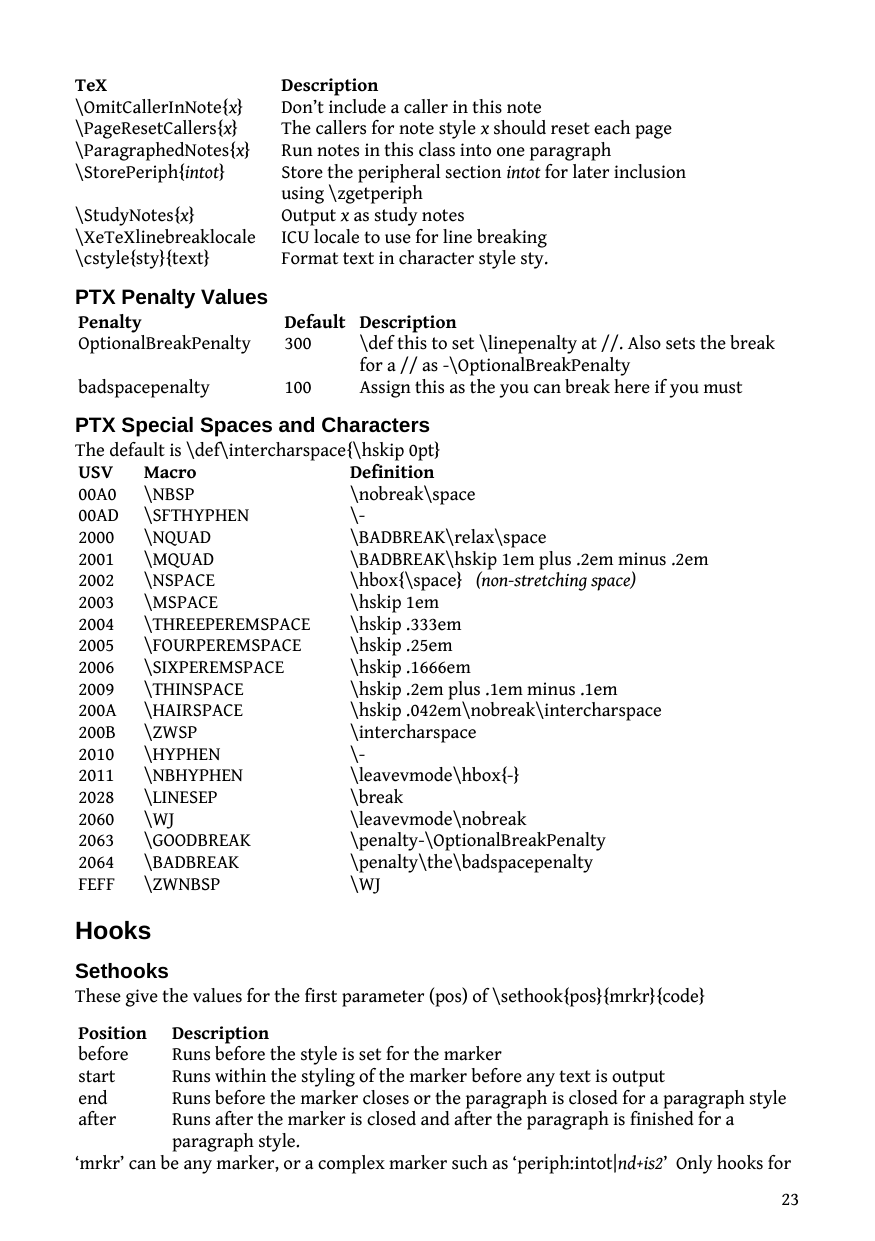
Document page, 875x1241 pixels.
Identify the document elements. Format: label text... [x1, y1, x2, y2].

table_cell \LINESEP [141, 787, 347, 808]
table_cell \break [347, 787, 807, 808]
table_header Position [75, 1023, 169, 1044]
table_cell 2001 [75, 549, 141, 570]
table_cell \SFTHYPHEN [141, 505, 347, 527]
table_cell \hskip .042em\nobreak\intercharspace [347, 700, 807, 722]
table_cell \BADBREAK\relax\space [347, 527, 807, 548]
table_cell 2028 [75, 787, 141, 808]
table_cell ICU locale to use for line breaking [281, 227, 796, 248]
table_cell Runs before the marker closes or the paragraph is closed for a paragraph style [169, 1088, 807, 1109]
table_cell FEFF [75, 874, 141, 895]
table_cell \HAIRSPACE [141, 700, 347, 722]
table_cell \hskip .1666em [347, 657, 807, 678]
table_cell \hbox{\space} (non-stretching space) [347, 570, 807, 592]
table_cell 2064 [75, 852, 141, 873]
table_cell \MQUAD [141, 549, 347, 570]
table_cell \penalty-\OptionalBreakPenalty [347, 830, 807, 852]
table_cell Runs before the style is set for the marker [169, 1045, 807, 1066]
table_cell The callers for note style x should reset each page [281, 118, 796, 140]
table_cell 2060 [75, 809, 141, 830]
table_cell after [75, 1110, 169, 1153]
table_header Description [169, 1023, 807, 1044]
table_cell \MSPACE [141, 592, 347, 613]
table_cell \StudyNotes{x} [75, 205, 281, 227]
table_cell Runs within the styling of the marker before any text is output [169, 1066, 807, 1088]
table_cell \ParagraphedNotes{x} [75, 140, 281, 162]
table_header Description [356, 312, 803, 333]
table_cell \THINSPACE [141, 679, 347, 700]
table_cell 200A [75, 700, 141, 722]
table_cell \XeTeXlinebreaklocale [75, 227, 281, 248]
subtitle PTX Penalty Values [75, 284, 799, 308]
table_cell \HYPHEN [141, 744, 347, 765]
table_cell 00AD [75, 505, 141, 527]
table_cell \BADBREAK\hskip 1em plus .2em minus .2em [347, 549, 807, 570]
table_cell \intercharspace [347, 722, 807, 743]
table_cell before [75, 1045, 169, 1066]
list The default is \def\intercharspace{\hskip 0pt} [75, 440, 799, 462]
table_cell Format text in character style sty. [281, 248, 796, 270]
table_cell \ZWSP [141, 722, 347, 743]
table_cell Output x as study notes [281, 205, 796, 227]
table_cell Runs after the marker is closed and after the paragraph is finished for a paragraph style. [169, 1110, 807, 1153]
table_header Description [281, 75, 796, 97]
table_header TeX [75, 75, 281, 97]
table_cell 2011 [75, 765, 141, 787]
table_cell badspacepenalty [75, 377, 281, 398]
table_cell \GOODBREAK [141, 830, 347, 852]
table_cell \FOURPEREMSPACE [141, 635, 347, 657]
text ‘mrkr’ can be any marker, or a complex marker such as ‘periph:intot|nd+is2’ Only hooks for [75, 1153, 799, 1174]
subtitle PTX Special Spaces and Characters [75, 413, 799, 437]
table_cell \penalty\the\badspacepenalty [347, 852, 807, 873]
table_cell \hskip 1em [347, 592, 807, 613]
table_header Definition [347, 462, 807, 483]
table_cell Run notes in this class into one paragraph [281, 140, 796, 162]
subtitle Hooks [75, 916, 799, 945]
table_cell OptionalBreakPenalty [75, 334, 281, 377]
table_cell 200B [75, 722, 141, 743]
table_cell 2005 [75, 635, 141, 657]
table_cell 2010 [75, 744, 141, 765]
table_header Penalty [75, 312, 281, 333]
table_cell 2006 [75, 657, 141, 678]
table_header Default [281, 312, 356, 333]
table_cell \- [347, 744, 807, 765]
table_cell \OmitCallerInNote{x} [75, 97, 281, 118]
table_cell 2003 [75, 592, 141, 613]
table_cell \hskip .333em [347, 614, 807, 635]
table_cell 2004 [75, 614, 141, 635]
table_cell \hskip .2em plus .1em minus .1em [347, 679, 807, 700]
table_cell \ZWNBSP [141, 874, 347, 895]
table_cell start [75, 1066, 169, 1088]
table_cell 00A0 [75, 484, 141, 505]
table_cell \leavevmode\nobreak [347, 809, 807, 830]
table_cell \BADBREAK [141, 852, 347, 873]
table_cell 300 [281, 334, 356, 377]
subtitle Sethooks [75, 959, 799, 983]
table_cell Don’t include a caller in this note [281, 97, 796, 118]
table_cell \cstyle{sty}{text} [75, 248, 281, 270]
table_cell \nobreak\space [347, 484, 807, 505]
table_cell 2002 [75, 570, 141, 592]
table_cell \SIXPEREMSPACE [141, 657, 347, 678]
table_cell \WJ [141, 809, 347, 830]
table_cell \hskip .25em [347, 635, 807, 657]
table_cell \WJ [347, 874, 807, 895]
table_cell \THREEPEREMSPACE [141, 614, 347, 635]
table_cell \PageResetCallers{x} [75, 118, 281, 140]
table_cell \NBSP [141, 484, 347, 505]
table_cell end [75, 1088, 169, 1109]
table_header Macro [141, 462, 347, 483]
table_cell \def this to set \linepenalty at //. Also sets the break for a // as -\OptionalBreakPenalty [356, 334, 803, 377]
table_header USV [75, 462, 141, 483]
table_cell 2063 [75, 830, 141, 852]
table_cell 2009 [75, 679, 141, 700]
table_cell \NBHYPHEN [141, 765, 347, 787]
text These give the values for the first parameter (pos) of \sethook{pos}{mrkr}{code} [75, 987, 799, 1008]
table_cell \StorePeriph{intot} [75, 162, 281, 205]
table_cell \leavevmode\hbox{-} [347, 765, 807, 787]
table_cell Assign this as the you can break here if you must [356, 377, 803, 398]
table_cell 2000 [75, 527, 141, 548]
table_cell \- [347, 505, 807, 527]
table_cell \NSPACE [141, 570, 347, 592]
table_cell Store the peripheral section intot for later inclusion using \⁠zgetperiph [281, 162, 796, 205]
table_cell \NQUAD [141, 527, 347, 548]
table_cell 100 [281, 377, 356, 398]
